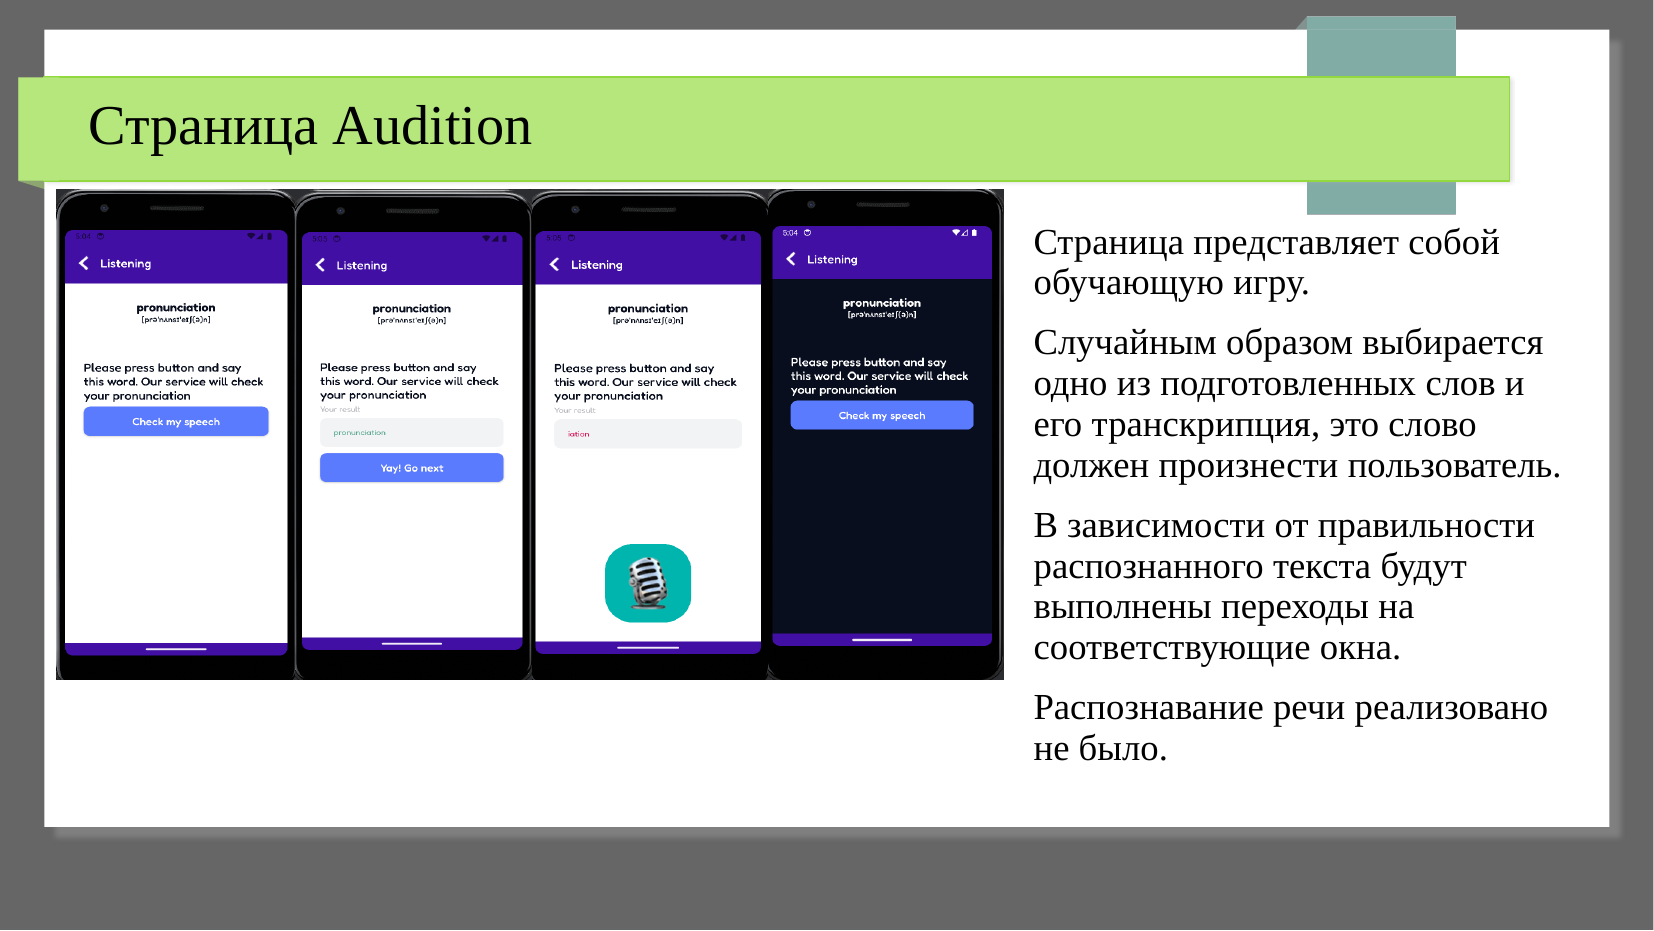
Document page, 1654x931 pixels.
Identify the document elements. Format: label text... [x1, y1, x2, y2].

title Страница Audition [88, 73, 1506, 178]
list Страница представляет собой обучающую игру. Случайным образом выбирается одно из подготовленных слов и его транскрипция, это слово должен произнести пользователь. В зависимости от правильности распознанного текста будут выполнены переходы на соответствующие окна. Распознавание речи реализовано не было. [1033, 221, 1566, 813]
picture [56, 189, 1004, 680]
